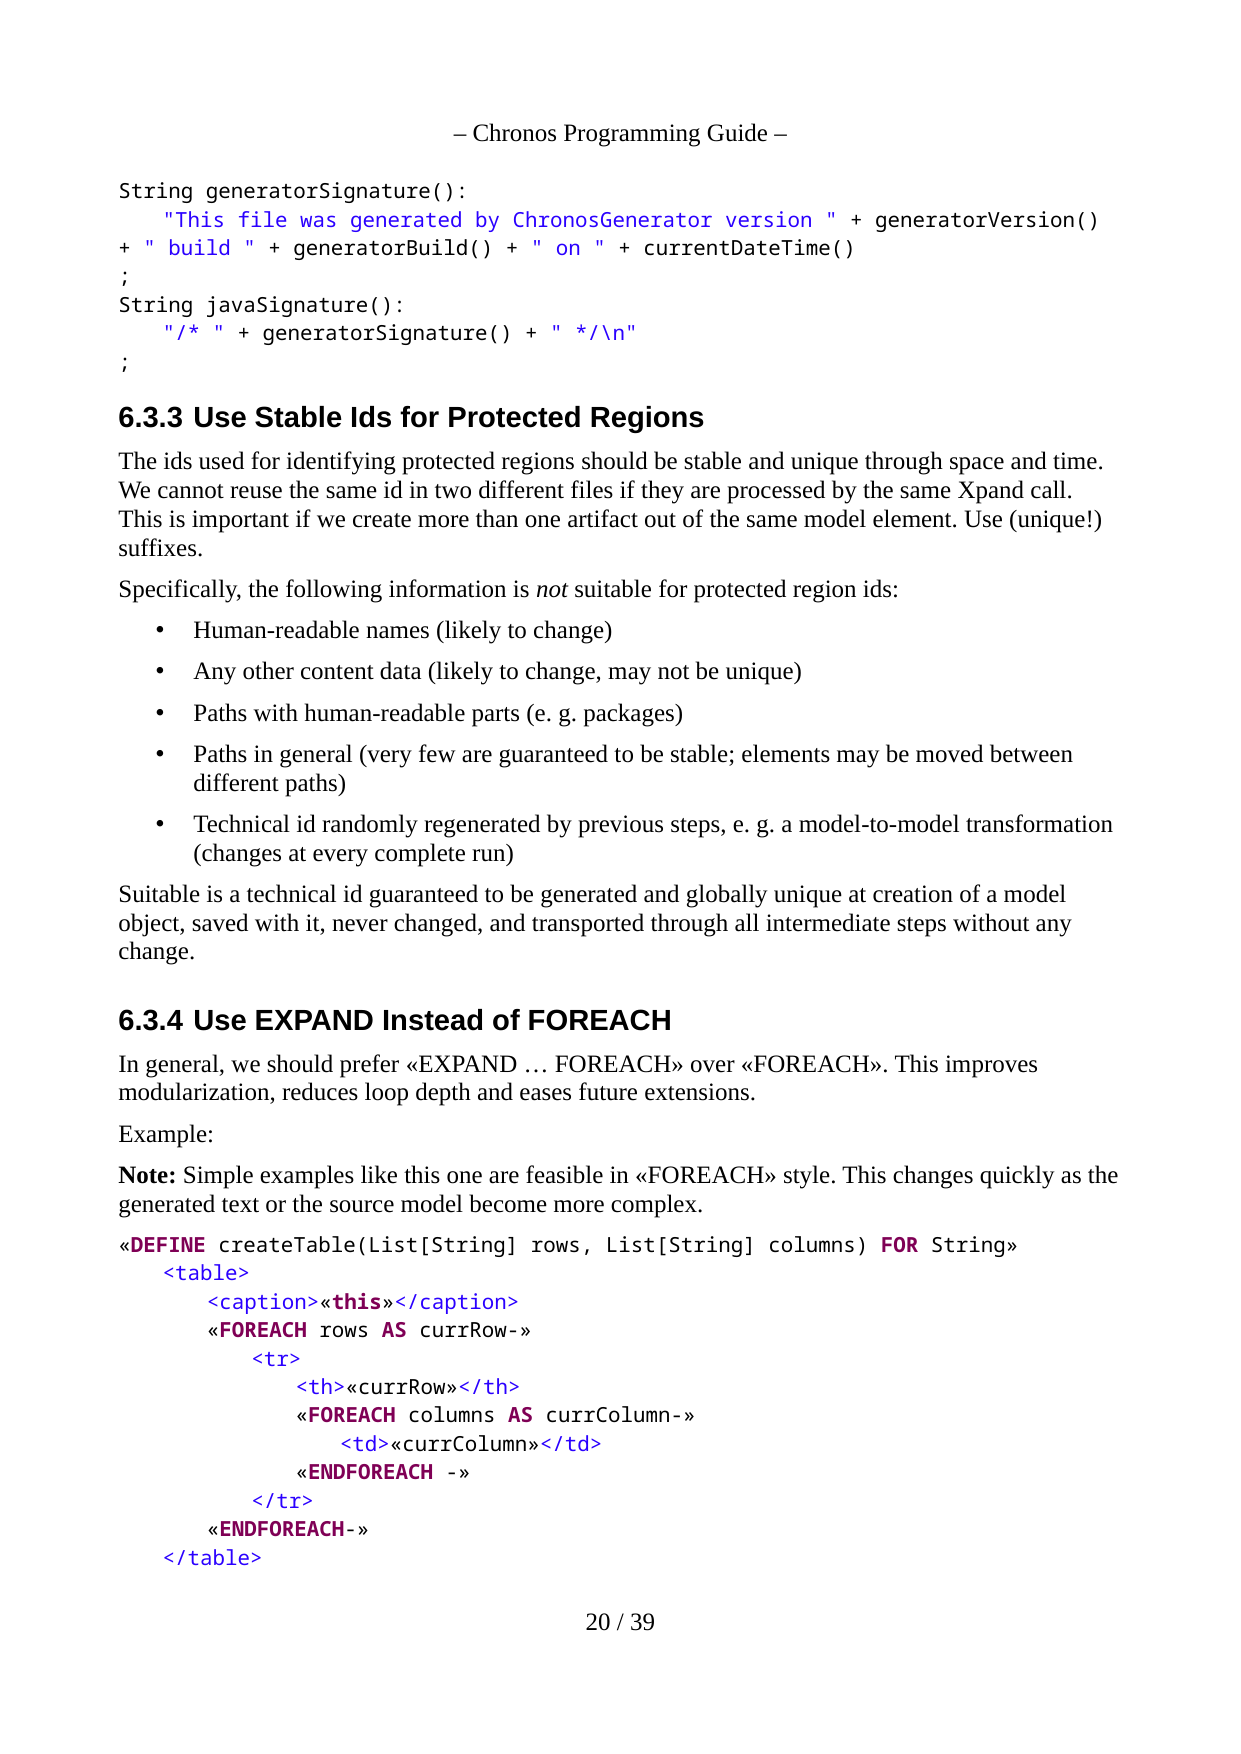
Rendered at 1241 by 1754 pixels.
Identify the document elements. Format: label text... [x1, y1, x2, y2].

text ; [118, 262, 1122, 290]
text Example: [118, 1119, 1122, 1147]
text </tr> [118, 1486, 1122, 1514]
list Technical id randomly regenerated by previous steps, e. g. a model-to-model transformation (changes at every complete run) [156, 809, 1122, 866]
text «ENDFOREACH-» [118, 1514, 1122, 1543]
text ; [118, 347, 1122, 375]
list Paths with human-readable parts (e. g. packages) [156, 698, 1122, 726]
text </table> [118, 1543, 1122, 1571]
text String generatorSignature(): [118, 176, 1122, 205]
text <table> [118, 1258, 1122, 1287]
list Paths in general (very few are guaranteed to be stable; elements may be moved between different paths) [156, 739, 1122, 796]
text Note: Simple examples like this one are feasible in «FOREACH» style. This changes quickly as the generated text or the source model become more complex. [118, 1160, 1122, 1217]
text «FOREACH rows AS currRow-» [118, 1315, 1122, 1344]
subtitle Use EXPAND Instead of FOREACH [118, 1003, 1122, 1036]
text «ENDFOREACH -» [118, 1457, 1122, 1486]
list Human-readable names (likely to change) [156, 615, 1122, 644]
text The ids used for identifying protected regions should be stable and unique through space and time. We cannot reuse the same id in two different files if they are processed by the same Xpand call. This is important if we create more than one artifact out of the same model element. Use (unique!) suffixes. [118, 446, 1122, 561]
text «DEFINE createTable(List[String] rows, List[String] columns) FOR String» [118, 1230, 1122, 1258]
text Suitable is a technical id guaranteed to be generated and globally unique at creation of a model object, saved with it, never changed, and transported through all intermediate steps without any change. [118, 879, 1122, 965]
text "This file was generated by ChronosGenerator version " + generatorVersion() + " build " + generatorBuild() + " on " + currentDateTime() [118, 205, 1122, 262]
text In general, we should prefer «EXPAND … FOREACH» over «FOREACH». This improves modularization, reduces loop depth and eases future extensions. [118, 1049, 1122, 1106]
list Any other content data (likely to change, may not be unique) [156, 656, 1122, 685]
text <tr> [118, 1344, 1122, 1372]
subtitle Use Stable Ids for Protected Regions [118, 400, 1122, 434]
text <th>«currRow»</th> [118, 1372, 1122, 1401]
text Specifically, the following information is not suitable for protected region ids: [118, 574, 1122, 603]
text <caption>«this»</caption> [118, 1287, 1122, 1315]
text String javaSignature(): [118, 290, 1122, 318]
text <td>«currColumn»</td> [118, 1429, 1122, 1457]
text «FOREACH columns AS currColumn-» [118, 1401, 1122, 1429]
text "/* " + generatorSignature() + " */\n" [118, 318, 1122, 347]
